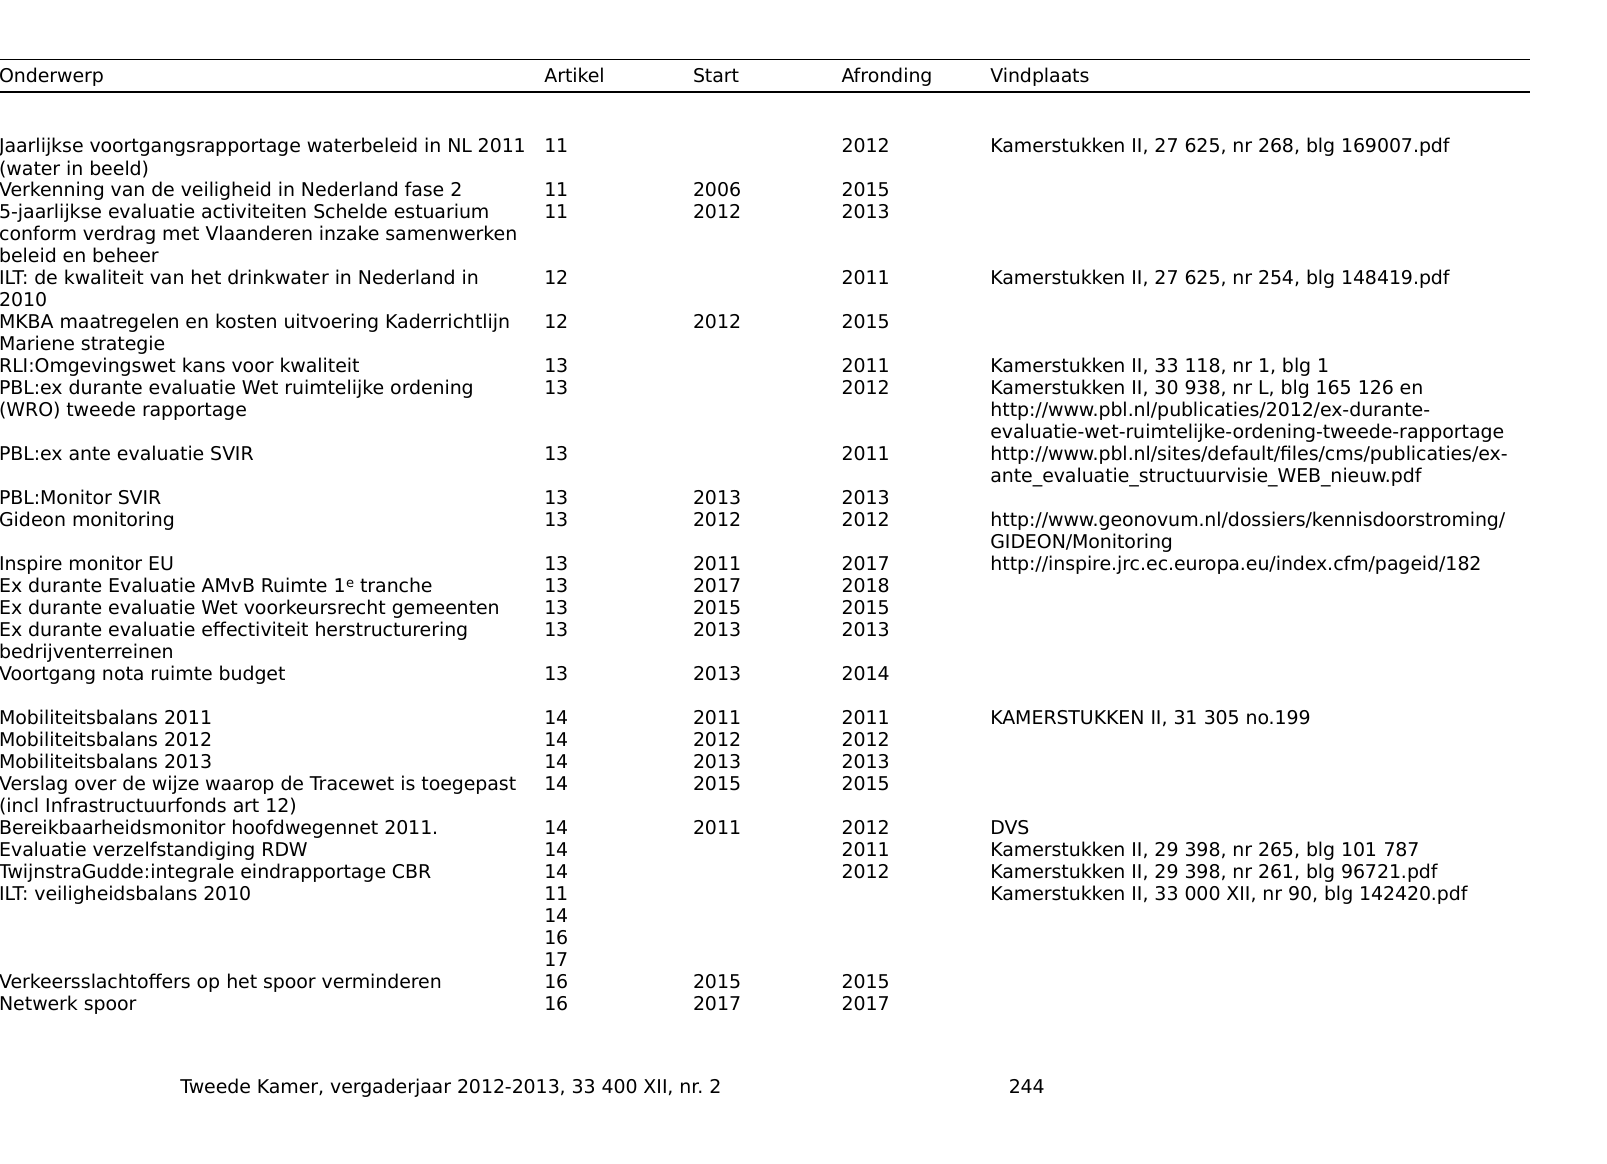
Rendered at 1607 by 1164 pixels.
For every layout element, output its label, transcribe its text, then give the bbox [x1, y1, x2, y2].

table_cell PBL:ex durante evaluatie Wet ruimtelijke ordening (WRO) tweede rapportage [0, 377, 538, 443]
table_cell 2011 [687, 817, 836, 839]
table_cell 2013 [687, 663, 836, 685]
table_cell 14 [538, 729, 687, 751]
table_cell 2012 [836, 509, 984, 553]
table_cell 2011 [836, 839, 984, 861]
table_cell Netwerk spoor [0, 993, 538, 1014]
table_cell 14 [538, 839, 687, 861]
table_cell 2017 [836, 993, 984, 1014]
table_cell Mobiliteitsbalans 2011 [0, 707, 538, 729]
table_cell [984, 575, 1529, 597]
table_cell Mobiliteitsbalans 2013 [0, 751, 538, 773]
table_cell [687, 93, 836, 135]
table_cell 2012 [836, 135, 984, 179]
table_cell 2014 [836, 663, 984, 685]
table_cell Verkenning van de veiligheid in Nederland fase 2 [0, 179, 538, 201]
table_cell 5-jaarlijkse evaluatie activiteiten Schelde estuarium conform verdrag met Vlaanderen inzake samenwerken beleid en beheer [0, 201, 538, 267]
table_cell [984, 619, 1529, 663]
table_cell Kamerstukken II, 29 398, nr 261, blg 96721.pdf [984, 861, 1529, 883]
table_cell [984, 487, 1529, 509]
table_cell [538, 93, 687, 135]
table_cell [984, 311, 1529, 355]
table_cell [687, 839, 836, 861]
table_cell ILT: de kwaliteit van het drinkwater in Nederland in 2010 [0, 267, 538, 311]
table_cell RLI:Omgevingswet kans voor kwaliteit [0, 355, 538, 377]
table_cell Inspire monitor EU [0, 553, 538, 575]
table_cell 2013 [687, 619, 836, 663]
table_cell [984, 685, 1529, 707]
table_cell 11 [538, 179, 687, 201]
table_cell 13 [538, 509, 687, 553]
table_cell 2013 [687, 751, 836, 773]
table_cell 2011 [836, 443, 984, 487]
table_cell 2017 [836, 553, 984, 575]
table_cell 2015 [836, 179, 984, 201]
table_cell 2012 [687, 509, 836, 553]
table_cell 2012 [687, 311, 836, 355]
table_cell http://inspire.jrc.ec.europa.eu/index.cfm/pageid/182 [984, 553, 1529, 575]
table_cell [687, 355, 836, 377]
table_cell [984, 93, 1529, 135]
table_cell Ex durante evaluatie effectiviteit herstructurering bedrijventerreinen [0, 619, 538, 663]
table_cell [687, 685, 836, 707]
table_cell DVS [984, 817, 1529, 839]
table_cell 13 [538, 487, 687, 509]
table_cell Verkeersslachtoffers op het spoor verminderen [0, 971, 538, 993]
table_cell [984, 971, 1529, 993]
table_cell [538, 685, 687, 707]
table_cell [687, 377, 836, 443]
table_cell Mobiliteitsbalans 2012 [0, 729, 538, 751]
table_cell 2015 [836, 773, 984, 817]
table_cell 2015 [687, 773, 836, 817]
table_cell 2011 [687, 707, 836, 729]
table_cell PBL:ex ante evaluatie SVIR [0, 443, 538, 487]
table_cell 16 [538, 993, 687, 1014]
table_cell Ex durante Evaluatie AMvB Ruimte 1e tranche [0, 575, 538, 597]
table_cell [984, 729, 1529, 751]
table_cell 13 [538, 443, 687, 487]
table_cell [984, 201, 1529, 267]
table_cell 14 [538, 817, 687, 839]
table_header Artikel [538, 60, 687, 91]
table_cell 11 [538, 201, 687, 267]
table_cell 2015 [687, 971, 836, 993]
table_cell 13 [538, 377, 687, 443]
table_cell 13 [538, 553, 687, 575]
table_cell [836, 685, 984, 707]
table_cell ILT: veiligheidsbalans 2010 [0, 883, 538, 971]
table_cell Kamerstukken II, 30 938, nr L, blg 165 126 en http://www.pbl.nl/publicaties/2012/ex-durante-evaluatie-wet-ruimtelijke-ordening-tweede-rapportage [984, 377, 1529, 443]
table_cell 13 [538, 619, 687, 663]
table_cell Evaluatie verzelfstandiging RDW [0, 839, 538, 861]
table_header Onderwerp [0, 60, 538, 91]
table_header Afronding [836, 60, 984, 91]
table_cell [0, 93, 538, 135]
table_header Start [687, 60, 836, 91]
table_cell [687, 883, 836, 971]
table_cell 11 [538, 135, 687, 179]
table_cell 12 [538, 311, 687, 355]
table_cell 13 [538, 597, 687, 619]
table_cell http://www.pbl.nl/sites/default/files/cms/publicaties/ex-ante_evaluatie_structuurvisie_WEB_nieuw.pdf [984, 443, 1529, 487]
table_cell Verslag over de wijze waarop de Tracewet is toegepast (incl Infrastructuurfonds art 12) [0, 773, 538, 817]
table_cell Voortgang nota ruimte budget [0, 663, 538, 685]
table_cell Kamerstukken II, 29 398, nr 265, blg 101 787 [984, 839, 1529, 861]
table_cell [687, 135, 836, 179]
table_cell 2013 [687, 487, 836, 509]
table_cell 14 [538, 861, 687, 883]
table_cell [984, 751, 1529, 773]
table_cell Jaarlijkse voortgangsrapportage waterbeleid in NL 2011 (water in beeld) [0, 135, 538, 179]
table_cell [984, 993, 1529, 1014]
table_cell [0, 685, 538, 707]
table_cell Kamerstukken II, 33 000 XII, nr 90, blg 142420.pdf [984, 883, 1529, 971]
table_cell 2011 [836, 355, 984, 377]
table_cell [984, 773, 1529, 817]
table_cell 2013 [836, 751, 984, 773]
table_cell PBL:Monitor SVIR [0, 487, 538, 509]
table_cell [836, 883, 984, 971]
table_cell [687, 443, 836, 487]
table_cell Kamerstukken II, 27 625, nr 254, blg 148419.pdf [984, 267, 1529, 311]
table_cell 14 [538, 773, 687, 817]
table_cell 12 [538, 267, 687, 311]
table_cell MKBA maatregelen en kosten uitvoering Kaderrichtlijn Mariene strategie [0, 311, 538, 355]
table_cell [836, 93, 984, 135]
table_cell 2011 [836, 267, 984, 311]
table_cell TwijnstraGudde:integrale eindrapportage CBR [0, 861, 538, 883]
table_cell 2011 [836, 707, 984, 729]
table_cell 2012 [687, 729, 836, 751]
table_cell Gideon monitoring [0, 509, 538, 553]
table_cell 2015 [687, 597, 836, 619]
table_cell Kamerstukken II, 27 625, nr 268, blg 169007.pdf [984, 135, 1529, 179]
table_cell 2017 [687, 575, 836, 597]
table_cell 13 [538, 575, 687, 597]
table_cell 16 [538, 971, 687, 993]
table_cell 2012 [687, 201, 836, 267]
table_cell 2011 [687, 553, 836, 575]
table_cell 2013 [836, 619, 984, 663]
table_cell Ex durante evaluatie Wet voorkeursrecht gemeenten [0, 597, 538, 619]
table_cell http://www.geonovum.nl/dossiers/kennisdoorstroming/GIDEON/Monitoring [984, 509, 1529, 553]
table_cell 13 [538, 663, 687, 685]
table_cell [687, 267, 836, 311]
table_cell 2015 [836, 311, 984, 355]
table_cell 2012 [836, 861, 984, 883]
table_header Vindplaats [984, 60, 1529, 91]
table_cell 2012 [836, 377, 984, 443]
table_cell 13 [538, 355, 687, 377]
table_cell [984, 597, 1529, 619]
table_cell Bereikbaarheidsmonitor hoofdwegennet 2011. [0, 817, 538, 839]
table_cell Kamerstukken II, 33 118, nr 1, blg 1 [984, 355, 1529, 377]
table_cell [984, 663, 1529, 685]
table_cell 2012 [836, 817, 984, 839]
table_cell [687, 861, 836, 883]
table_cell 2018 [836, 575, 984, 597]
table_cell 2012 [836, 729, 984, 751]
table_cell 2006 [687, 179, 836, 201]
table_cell [984, 179, 1529, 201]
table_cell 2013 [836, 487, 984, 509]
table_cell 11 14 16 17 [538, 883, 687, 971]
table_cell 2015 [836, 597, 984, 619]
table_cell 2017 [687, 993, 836, 1014]
table_cell KAMERSTUKKEN II, 31 305 no.199 [984, 707, 1529, 729]
table_cell 2015 [836, 971, 984, 993]
table_cell 14 [538, 751, 687, 773]
table_cell 2013 [836, 201, 984, 267]
table_cell 14 [538, 707, 687, 729]
